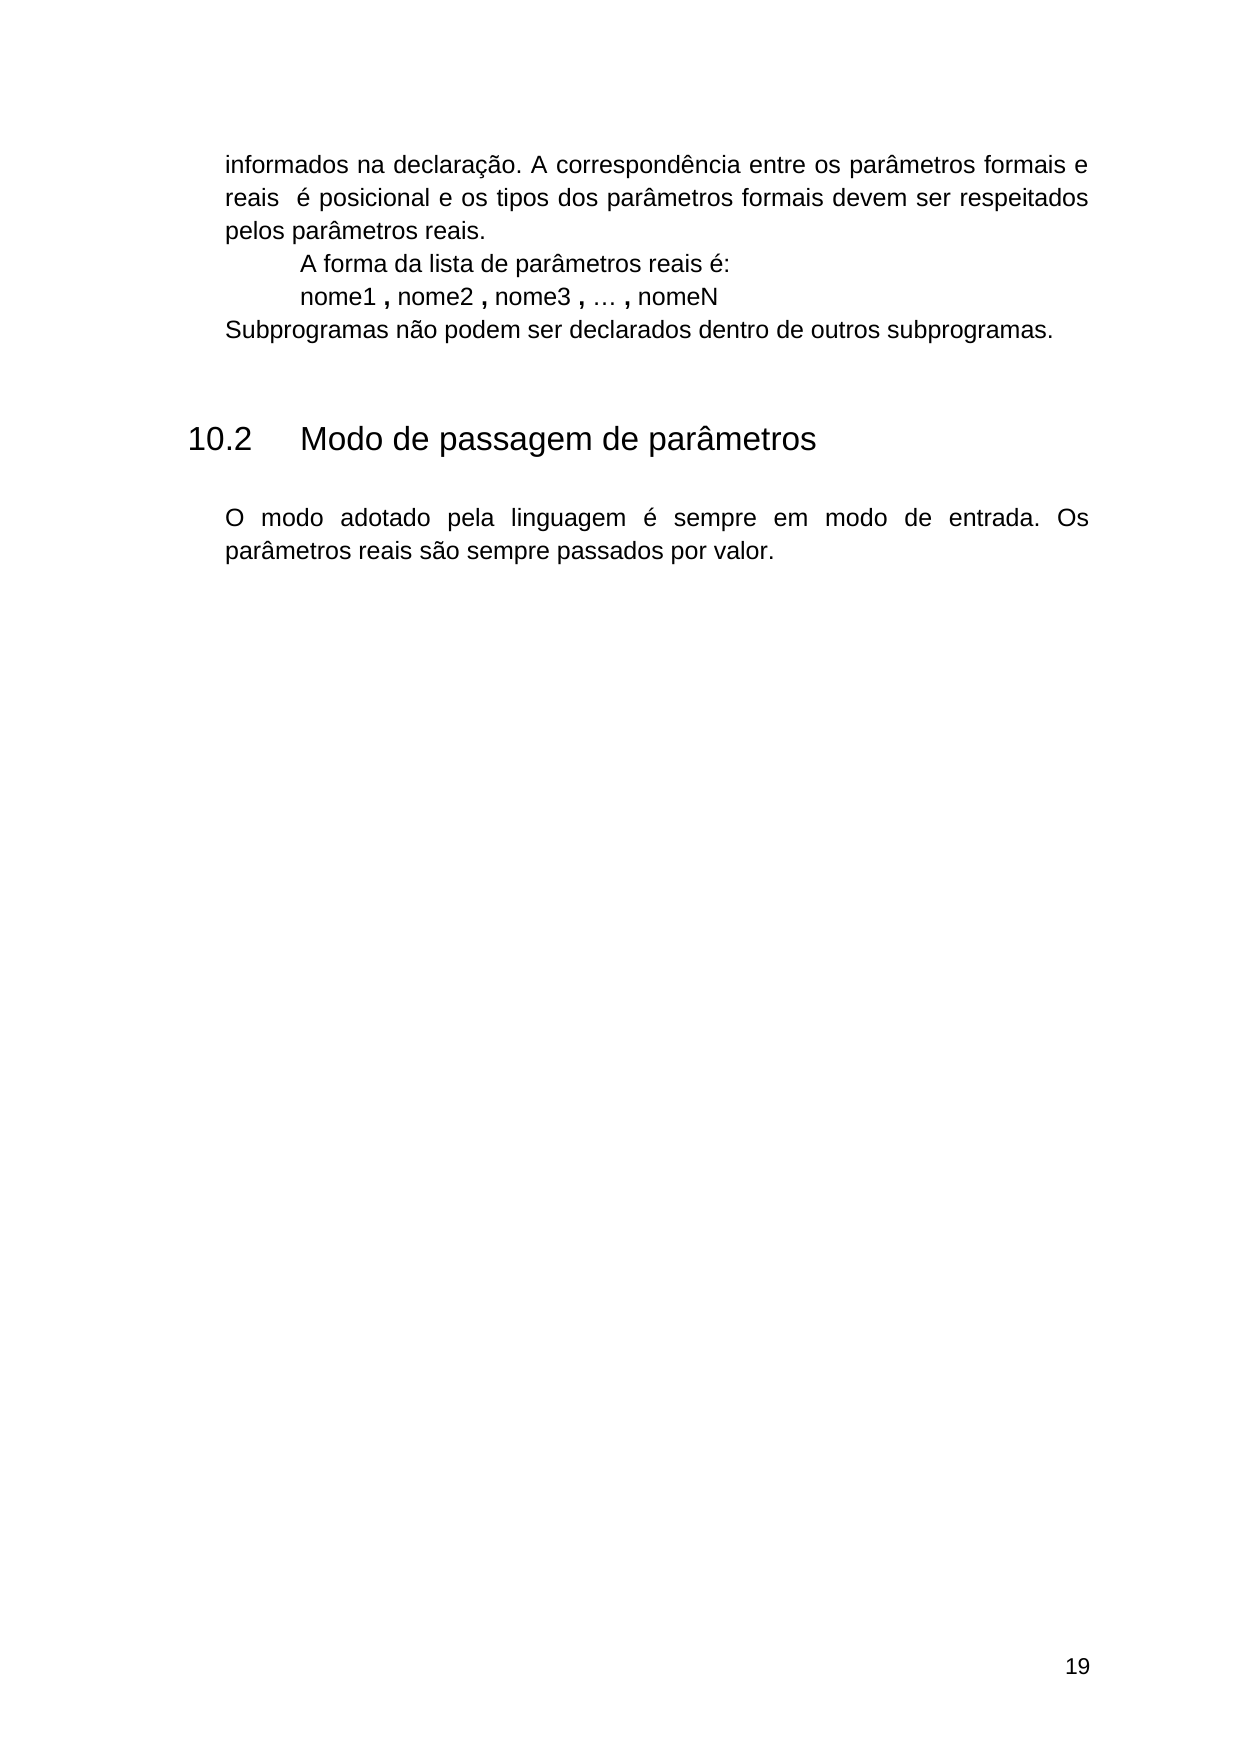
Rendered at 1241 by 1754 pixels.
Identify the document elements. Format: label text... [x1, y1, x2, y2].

text informados na declaração. A correspondência entre os parâmetros formais e reais é posicional e os tipos dos parâmetros formais devem ser respeitados pelos parâmetros reais. [225, 150, 1090, 245]
text nome1 , nome2 , nome3 , … , nomeN [225, 282, 1090, 311]
text O modo adotado pela linguagem é sempre em modo de entrada. Os parâmetros reais são sempre passados por valor. [225, 503, 1090, 564]
text A forma da lista de parâmetros reais é: [225, 249, 1090, 278]
subtitle Modo de passagem de parâmetros [187, 419, 1090, 457]
text Subprogramas não podem ser declarados dentro de outros subprogramas. [225, 315, 1090, 344]
